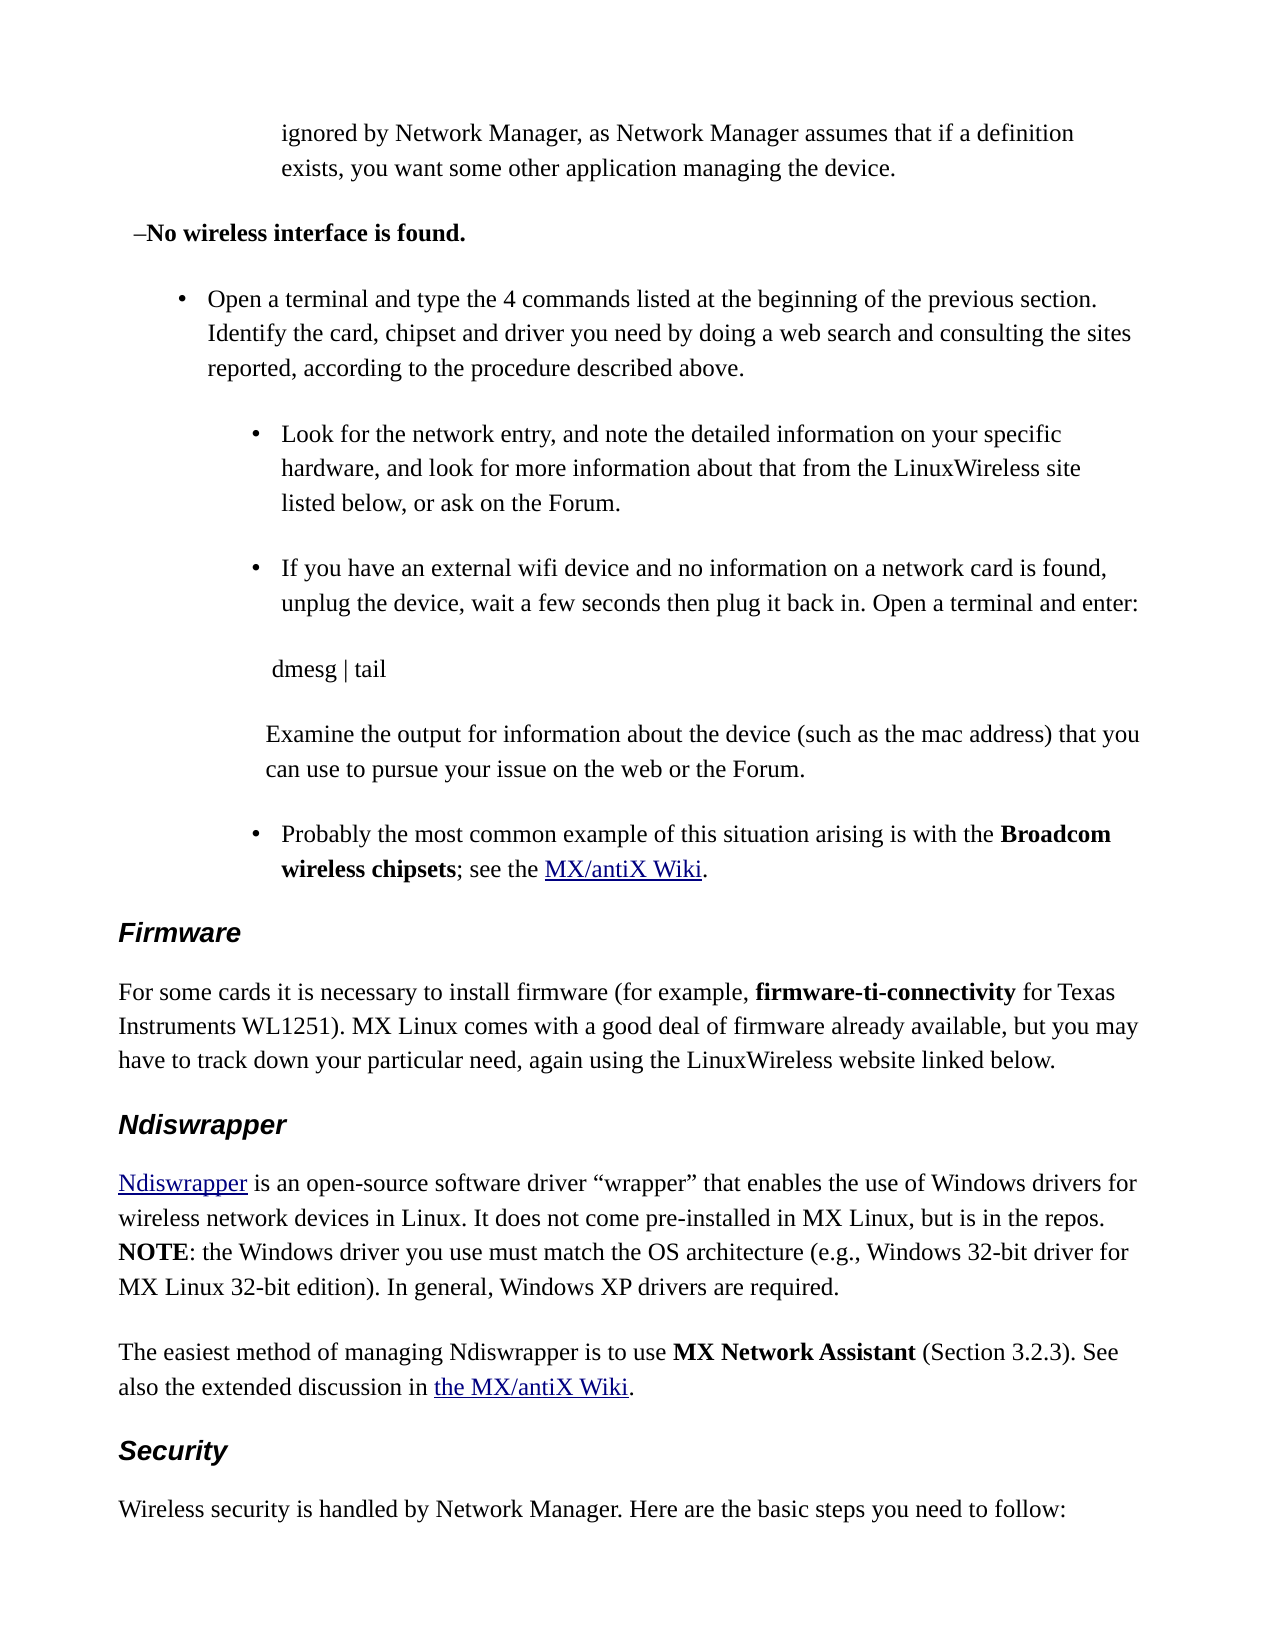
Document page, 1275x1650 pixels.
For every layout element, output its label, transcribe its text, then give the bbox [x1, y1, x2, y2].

subtitle Ndiswrapper [118, 1108, 1157, 1140]
list Probably the most common example of this situation arising is with the Broadcom wireless chipsets; see the MX/antiX Wiki. [252, 819, 1141, 883]
text Wireless security is handled by Network Manager. Here are the basic steps you need to follow: [118, 1494, 1157, 1523]
text Ndiswrapper is an open-source software driver “wrapper” that enables the use of Windows drivers for wireless network devices in Linux. It does not come pre-installed in MX Linux, but is in the repos. NOTE: the Windows driver you use must match the OS architecture (e.g., Windows 32-bit driver for MX Linux 32-bit edition). In general, Windows XP drivers are required. [118, 1168, 1157, 1300]
text The easiest method of managing Ndiswrapper is to use MX Network Assistant (Section 3.2.3). See also the extended discussion in the MX/antiX Wiki. [118, 1337, 1157, 1401]
subtitle Firmware [118, 917, 1157, 948]
list dmesg | tail [236, 654, 1157, 682]
list ignored by Network Manager, as Network Manager assumes that if a definition exists, you want some other application managing the device. [252, 118, 1141, 181]
list If you have an external wifi device and no information on a network card is found, unplug the device, wait a few seconds then plug it back in. Open a terminal and enter: [252, 553, 1141, 617]
text –No wireless interface is found. [134, 218, 1141, 247]
list Look for the network entry, and note the detailed information on your specific hardware, and look for more information about that from the LinuxWireless site listed below, or ask on the Forum. [252, 419, 1141, 516]
subtitle Security [118, 1434, 1157, 1466]
list Examine the output for information about the device (such as the mac address) that you can use to pursue your issue on the web or the Forum. [236, 719, 1157, 783]
text For some cards it is necessary to install firmware (for example, firmware-ti-connectivity for Texas Instruments WL1251). MX Linux comes with a good deal of firmware already available, but you may have to track down your particular need, again using the LinuxWireless website linked below. [118, 977, 1157, 1074]
list Open a terminal and type the 4 commands listed at the beginning of the previous section. Identify the card, chipset and driver you need by doing a web search and consulting the sites reported, according to the procedure described above. [178, 284, 1141, 382]
